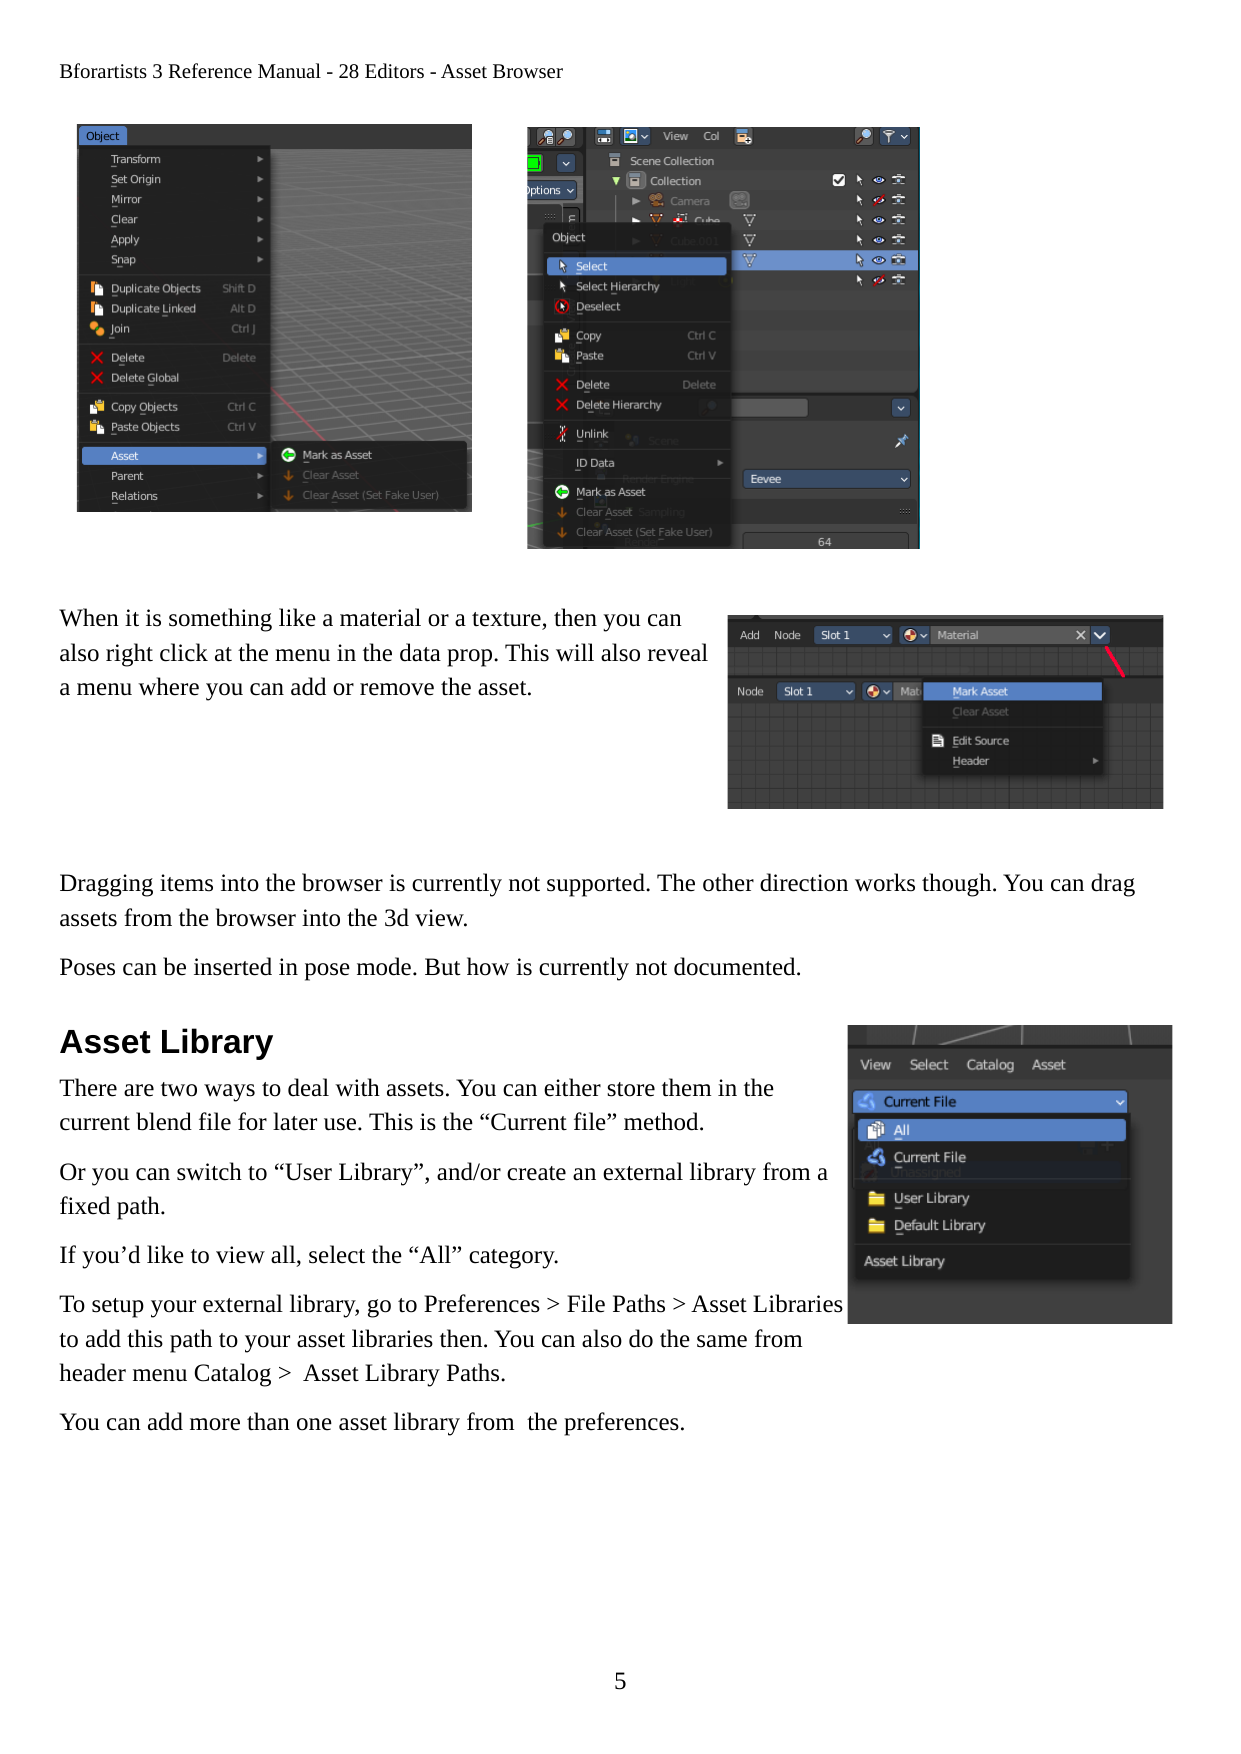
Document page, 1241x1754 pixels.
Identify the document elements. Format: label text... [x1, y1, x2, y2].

text Or you can switch to “User Library”, and/or create an external library from a fixed path. [59, 1157, 847, 1220]
text To setup your external library, go to Preferences > File Paths > Asset Libraries to add this path to your asset libraries then. You can also do the same from header menu Catalog > Asset Library Paths. [59, 1289, 1181, 1387]
text If you’d like to view all, select the “All” category. [59, 1240, 847, 1269]
picture [527, 127, 920, 549]
text When it is something like a material or a texture, then you can also right click at the menu in the data prop. This will also reveal a menu where you can add or remove the asset. [59, 603, 1181, 701]
picture [847, 1025, 1173, 1324]
text Poses can be inserted in pose mode. But how is currently not documented. [59, 952, 1181, 981]
picture [76, 124, 472, 512]
subtitle Asset Library [59, 1022, 1181, 1061]
text You can add more than one asset library from the preferences. [59, 1407, 1181, 1436]
text Dragging items into the browser is currently not supported. The other direction works though. You can drag assets from the browser into the 3d view. [59, 868, 1181, 932]
text There are two ways to deal with assets. You can either store them in the current blend file for later use. This is the “Current file” method. [59, 1073, 847, 1136]
picture [727, 615, 1164, 809]
